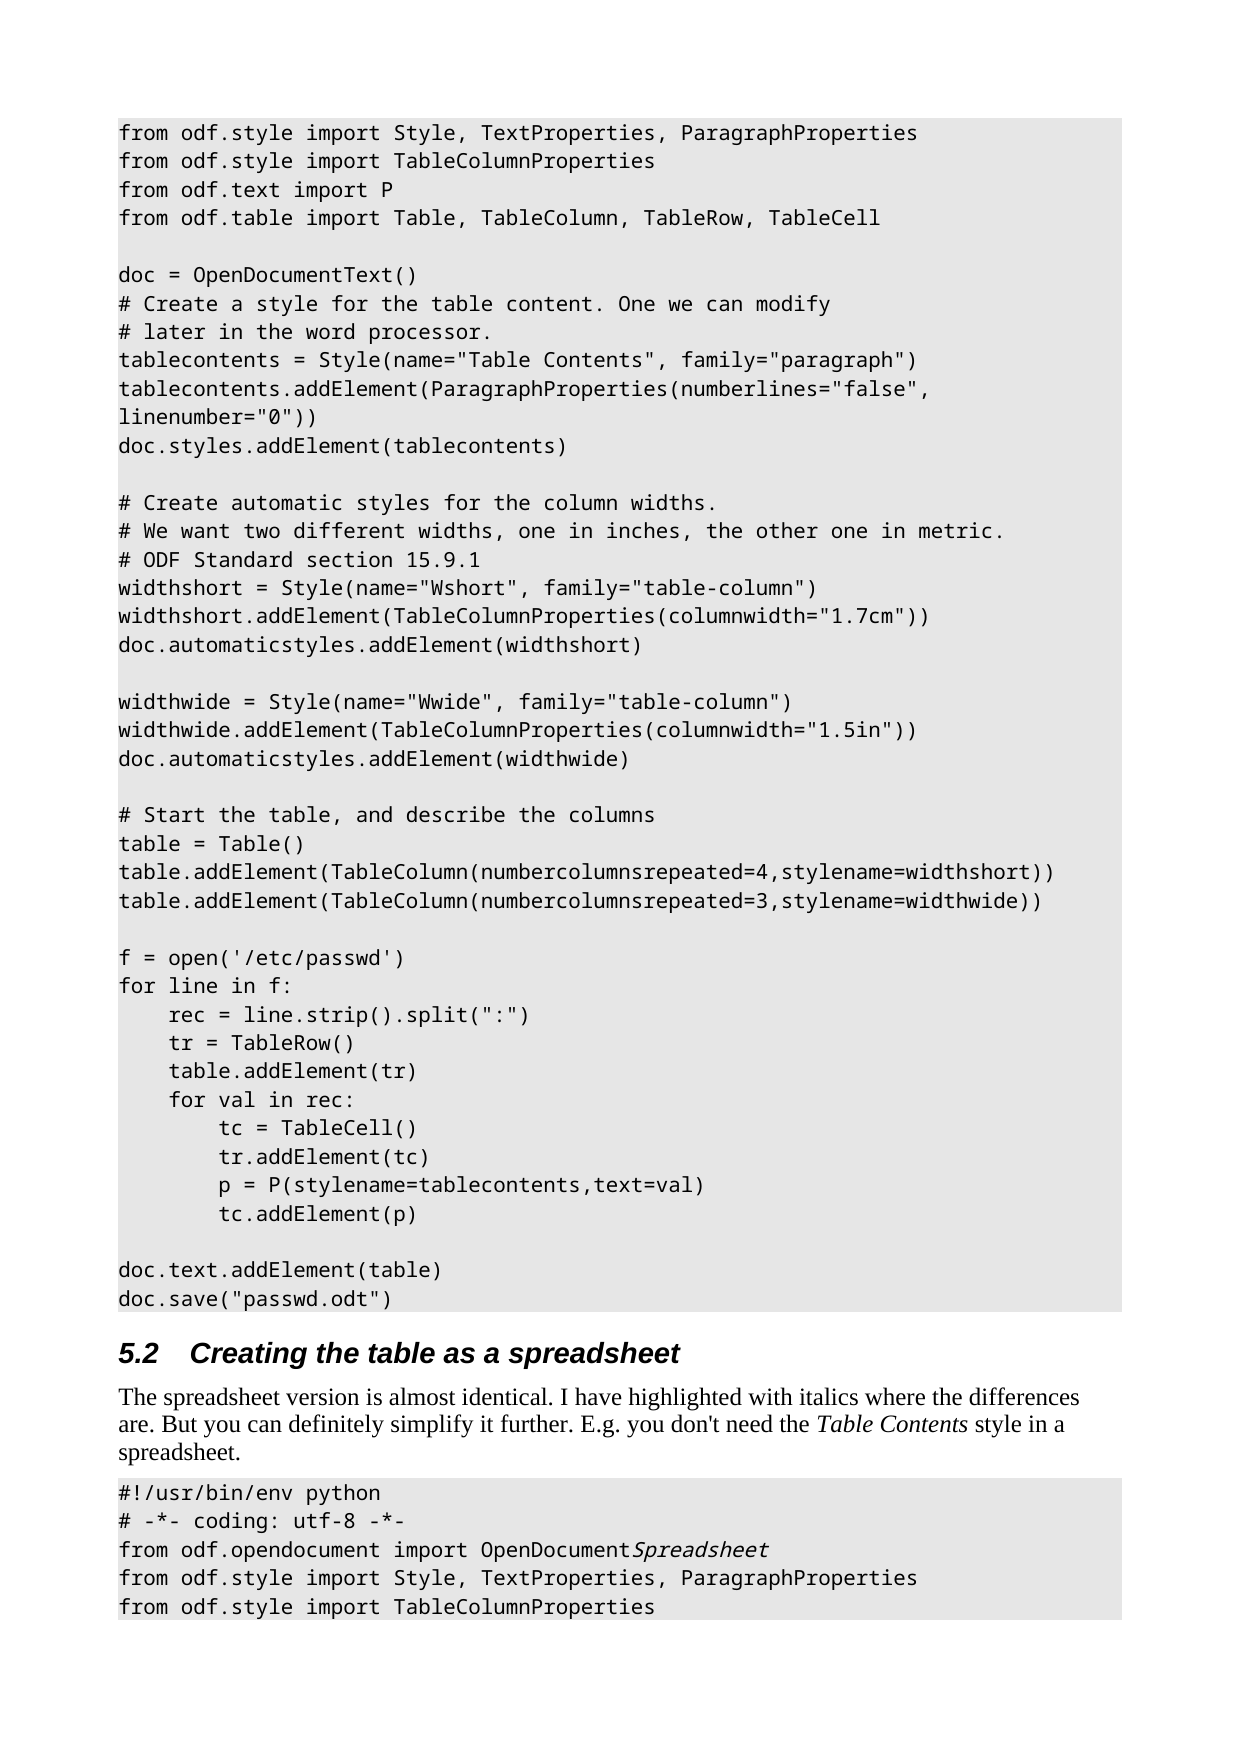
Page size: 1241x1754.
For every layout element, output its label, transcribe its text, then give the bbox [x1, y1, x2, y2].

text table.addElement(TableColumn(numbercolumnsrepeated=3,stylename=widthwide)) [118, 886, 1122, 914]
text # Create automatic styles for the column widths. [118, 488, 1122, 516]
text for line in f: [118, 971, 1122, 1000]
text widthshort = Style(name="Wshort", family="table-column") [118, 573, 1122, 602]
subtitle Creating the table as a spreadsheet [118, 1337, 1122, 1370]
text # We want two different widths, one in inches, the other one in metric. [118, 516, 1122, 545]
text table.addElement(tr) [118, 1057, 1122, 1085]
text tablecontents = Style(name="Table Contents", family="paragraph") [118, 346, 1122, 374]
text doc.automaticstyles.addElement(widthshort) [118, 630, 1122, 658]
text rec = line.strip().split(":") [118, 1000, 1122, 1028]
text for val in rec: [118, 1085, 1122, 1113]
text # ODF Standard section 15.9.1 [118, 545, 1122, 573]
text #!/usr/bin/env python [118, 1478, 1122, 1507]
text # later in the word processor. [118, 317, 1122, 346]
text from odf.style import Style, TextProperties, ParagraphProperties [118, 1563, 1122, 1592]
text # Start the table, and describe the columns [118, 801, 1122, 829]
text widthwide = Style(name="Wwide", family="table-column") [118, 687, 1122, 715]
text f = open('/etc/passwd') [118, 943, 1122, 971]
text widthshort.addElement(TableColumnProperties(columnwidth="1.7cm")) [118, 602, 1122, 630]
text tr = TableRow() [118, 1028, 1122, 1057]
text p = P(stylename=tablecontents,text=val) [118, 1170, 1122, 1199]
text table.addElement(TableColumn(numbercolumnsrepeated=4,stylename=widthshort)) [118, 857, 1122, 886]
text tr.addElement(tc) [118, 1142, 1122, 1170]
text from odf.style import TableColumnProperties [118, 147, 1122, 175]
text from odf.text import P [118, 175, 1122, 203]
text The spreadsheet version is almost identical. I have highlighted with italics where the differences are. But you can definitely simplify it further. E.g. you don't need the Table Contents style in a spreadsheet. [118, 1383, 1122, 1466]
text widthwide.addElement(TableColumnProperties(columnwidth="1.5in")) [118, 715, 1122, 744]
text # Create a style for the table content. One we can modify [118, 289, 1122, 317]
text tablecontents.addElement(ParagraphProperties(numberlines="false", linenumber="0")) [118, 374, 1122, 431]
text from odf.table import Table, TableColumn, TableRow, TableCell [118, 203, 1122, 232]
text tc = TableCell() [118, 1113, 1122, 1142]
text from odf.style import TableColumnProperties [118, 1592, 1122, 1620]
text doc.styles.addElement(tablecontents) [118, 431, 1122, 459]
text table = Table() [118, 829, 1122, 857]
text from odf.style import Style, TextProperties, ParagraphProperties [118, 118, 1122, 147]
text doc.automaticstyles.addElement(widthwide) [118, 744, 1122, 772]
text doc.text.addElement(table) [118, 1256, 1122, 1284]
text doc = OpenDocumentText() [118, 260, 1122, 289]
text from odf.opendocument import OpenDocumentSpreadsheet [118, 1535, 1122, 1563]
text doc.save("passwd.odt") [118, 1284, 1122, 1312]
text # -*- coding: utf-8 -*- [118, 1507, 1122, 1535]
text tc.addElement(p) [118, 1199, 1122, 1227]
